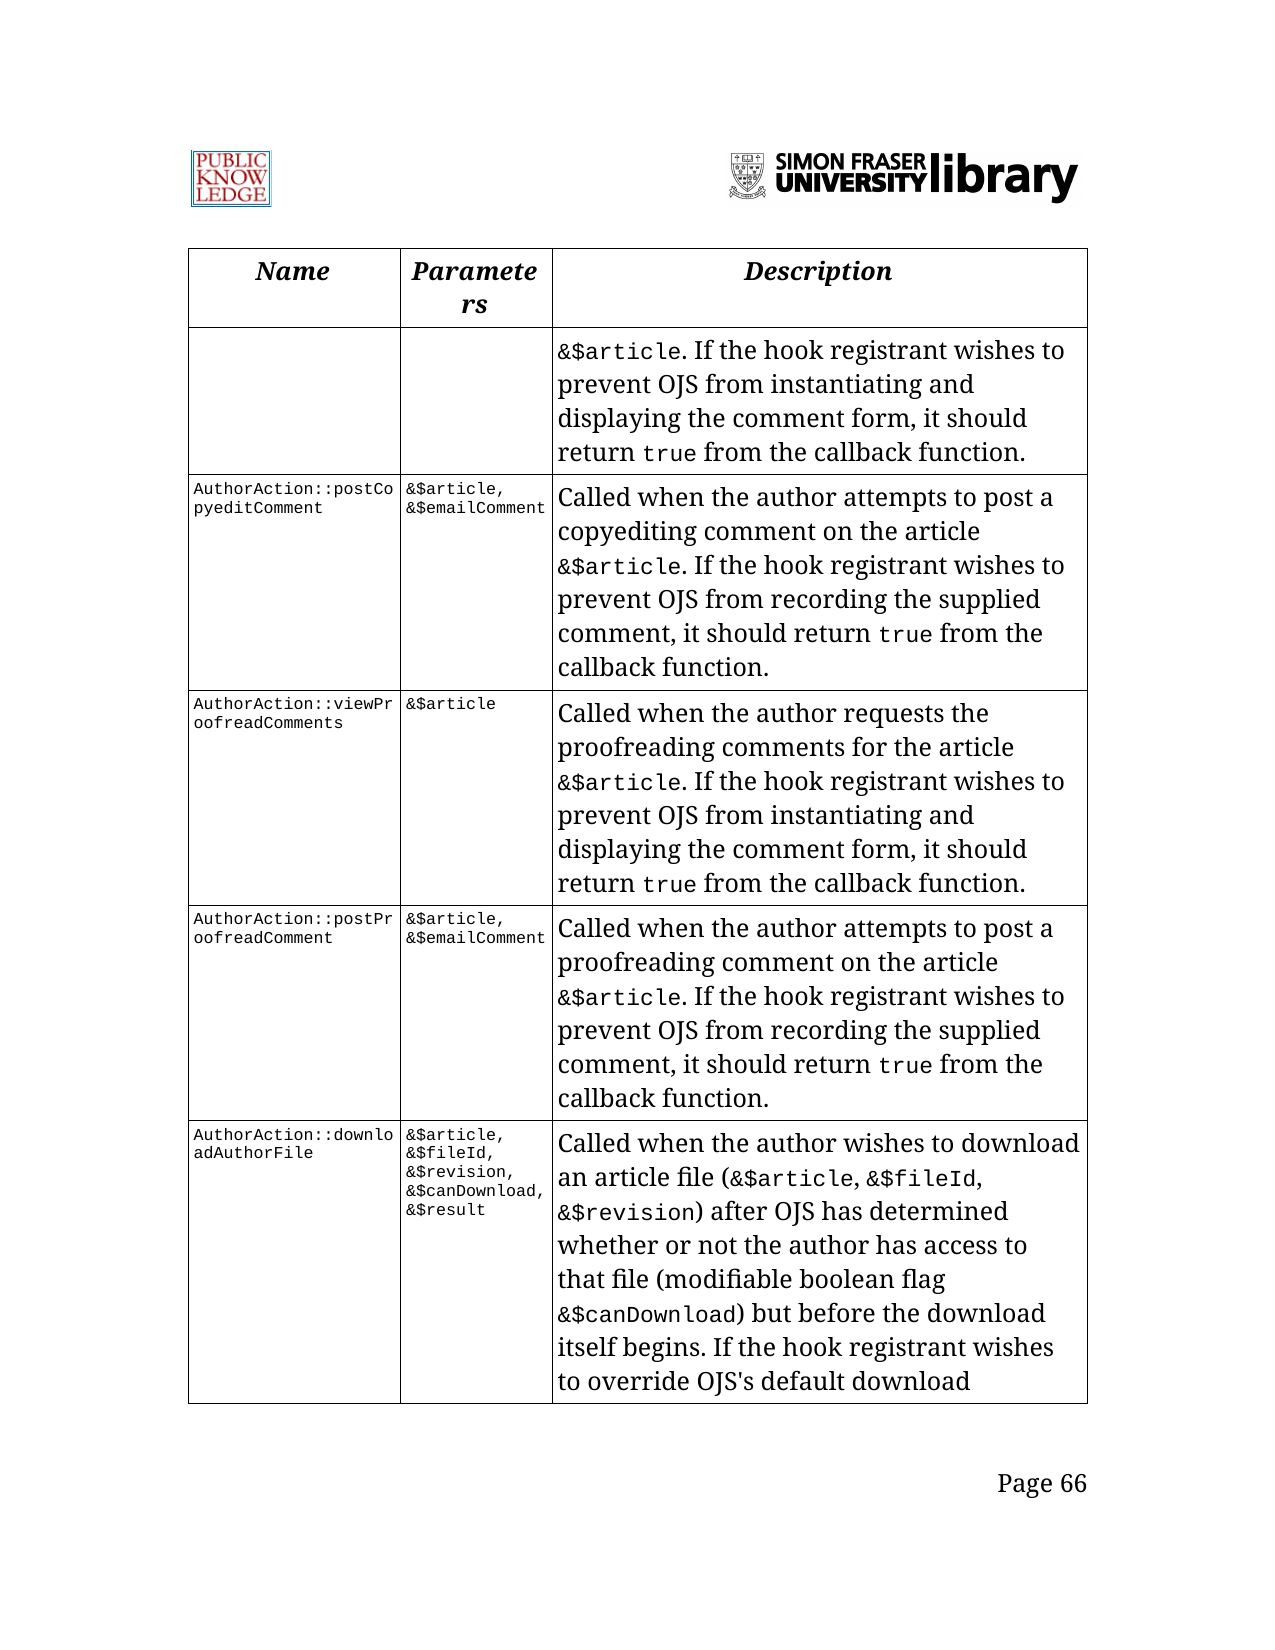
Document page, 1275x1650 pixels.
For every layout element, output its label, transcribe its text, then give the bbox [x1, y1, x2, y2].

table_cell AuthorAction::downloadAuthorFile [189, 1121, 400, 1403]
table_cell AuthorAction::viewProofreadComments [189, 691, 400, 905]
table_cell &$article, &$emailComment [401, 475, 552, 690]
table_cell &$article [401, 691, 552, 905]
table_cell AuthorAction::postProofreadComment [189, 906, 400, 1120]
picture [193, 150, 272, 205]
table_cell &$article, &$emailComment [401, 906, 552, 1120]
table_cell Called when the author wishes to download an article file (&$article, &$fileId, &$revision) after OJS has determined whether or not the author has access to that file (modifiable boolean flag &$canDownload) but before the download itself begins. If the hook registrant wishes to override OJS's default download [553, 1121, 1087, 1403]
table_header Description [553, 249, 1087, 327]
table_header Parameters [401, 249, 552, 327]
table_cell AuthorAction::postCopyeditComment [189, 475, 400, 690]
table_cell [401, 328, 552, 474]
table_cell &$article, &$fileId, &$revision, &$canDownload, &$result [401, 1121, 552, 1403]
picture [723, 150, 1083, 207]
table_cell [189, 328, 400, 474]
table_cell Called when the author attempts to post a copyediting comment on the article &$article. If the hook registrant wishes to prevent OJS from recording the supplied comment, it should return true from the callback function. [553, 475, 1087, 690]
table_cell &$article. If the hook registrant wishes to prevent OJS from instantiating and displaying the comment form, it should return true from the callback function. [553, 328, 1087, 474]
table_cell Called when the author requests the proofreading comments for the article &$article. If the hook registrant wishes to prevent OJS from instantiating and displaying the comment form, it should return true from the callback function. [553, 691, 1087, 905]
table_header Name [189, 249, 400, 327]
table_cell Called when the author attempts to post a proofreading comment on the article &$article. If the hook registrant wishes to prevent OJS from recording the supplied comment, it should return true from the callback function. [553, 906, 1087, 1120]
